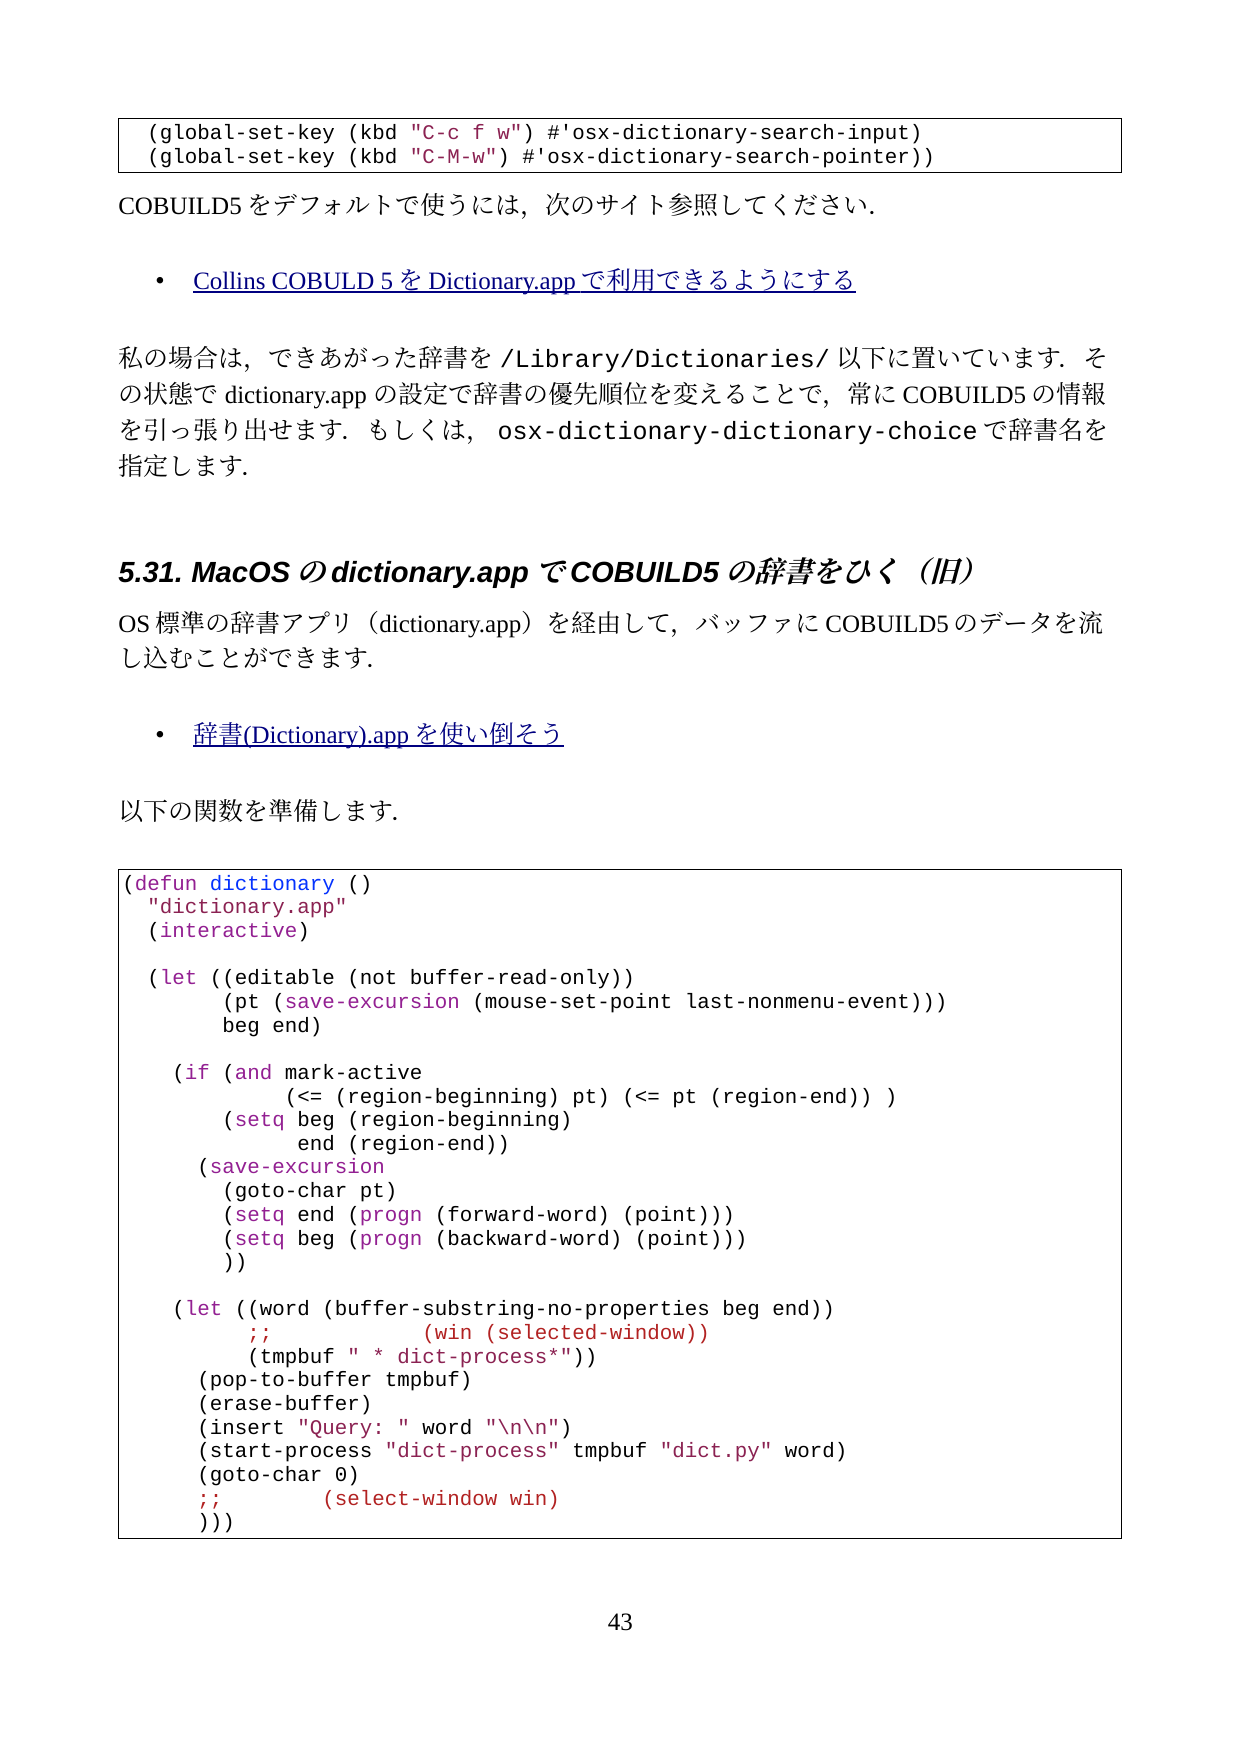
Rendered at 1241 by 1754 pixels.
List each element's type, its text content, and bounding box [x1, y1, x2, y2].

text (setq beg (region-beginning) [119, 1105, 1121, 1129]
text OS標準の辞書アプリ（dictionary.app）を経由して，バッファにCOBUILD5のデータを流し込むことができます． [118, 603, 1122, 704]
text COBUILD5をデフォルトで使うには，次のサイト参照してください． [118, 186, 1122, 250]
subtitle MacOSのdictionary.appでCOBUILD5の辞書をひく（旧） [118, 549, 1122, 591]
text (let ((word (buffer-substring-no-properties beg end)) [119, 1294, 1121, 1318]
text )) [119, 1247, 1121, 1271]
text (start-process "dict-process" tmpbuf "dict.py" word) [119, 1436, 1121, 1460]
text (goto-char pt) [119, 1176, 1121, 1200]
text (insert "Query: " word "\n\n") [119, 1413, 1121, 1436]
text (global-set-key (kbd "C-c f w") #'osx-dictionary-search-input) [119, 119, 1121, 142]
text (global-set-key (kbd "C-M-w") #'osx-dictionary-search-pointer)) [119, 142, 1121, 172]
text (defun dictionary () [119, 870, 1121, 892]
text "dictionary.app" [119, 892, 1121, 916]
text ))) [119, 1507, 1121, 1538]
text (setq beg (progn (backward-word) (point))) [119, 1223, 1121, 1247]
text 以下の関数を準備します． [118, 792, 1122, 856]
text (let ((editable (not buffer-read-only)) [119, 963, 1121, 987]
text (pop-to-buffer tmpbuf) [119, 1365, 1121, 1389]
text (setq end (progn (forward-word) (point))) [119, 1200, 1121, 1223]
text (save-excursion [119, 1153, 1121, 1176]
text (if (and mark-active [119, 1058, 1121, 1082]
list 辞書(Dictionary).appを使い倒そう [156, 716, 1122, 779]
text (interactive) [119, 916, 1121, 940]
text (<= (region-beginning) pt) (<= pt (region-end)) ) [119, 1082, 1121, 1105]
text (goto-char 0) [119, 1460, 1121, 1484]
text beg end) [119, 1011, 1121, 1034]
text end (region-end)) [119, 1129, 1121, 1153]
text (pt (save-excursion (mouse-set-point last-nonmenu-event))) [119, 987, 1121, 1011]
text (erase-buffer) [119, 1389, 1121, 1413]
text (tmpbuf " * dict-process*")) [119, 1342, 1121, 1365]
list Collins COBULD 5をDictionary.appで利用できるようにする [156, 263, 1122, 326]
text 私の場合は，できあがった辞書を /Library/Dictionaries/ 以下に置いています．その状態で dictionary.app の設定で辞書の優先順位を変えることで，常にCOBUILD5の情報を引っ張り出せます．もしくは， osx-dictionary-dictionary-choice で辞書名を指定します． [118, 338, 1122, 511]
text ;; (select-window win) [119, 1484, 1121, 1507]
text ;; (win (selected-window)) [119, 1318, 1121, 1342]
